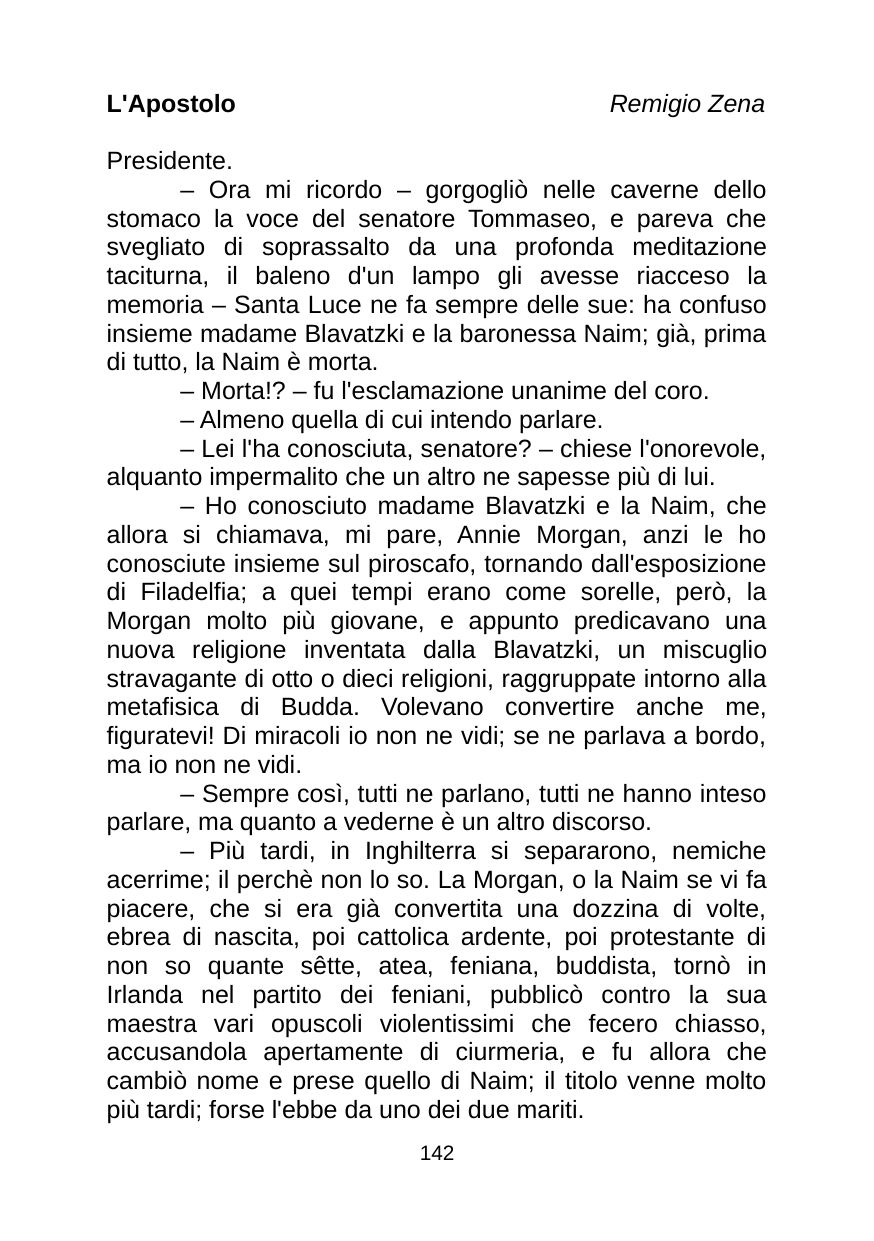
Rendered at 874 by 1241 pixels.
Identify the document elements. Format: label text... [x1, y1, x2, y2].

text – Ora mi ricordo – gorgogliò nelle caverne dello stomaco la voce del senatore Tommaseo, e pareva che svegliato di soprassalto da una profonda meditazione taciturna, il baleno d'un lampo gli avesse riacceso la memoria – Santa Luce ne fa sempre delle sue: ha confuso insieme madame Blavatzki e la baronessa Naim; già, prima di tutto, la Naim è morta. [106, 175, 768, 376]
text – Lei l'ha conosciuta, senatore? – chiese l'onorevole, alquanto impermalito che un altro ne sapesse più di lui. [106, 434, 768, 491]
text Presidente. [106, 146, 768, 175]
text – Morta!? – fu l'esclamazione unanime del coro. [106, 376, 768, 405]
text – Ho conosciuto madame Blavatzki e la Naim, che allora si chiamava, mi pare, Annie Morgan, anzi le ho conosciute insieme sul piroscafo, tornando dall'esposizione di Filadelfia; a quei tempi erano come sorelle, però, la Morgan molto più giovane, e appunto predicavano una nuova religione inventata dalla Blavatzki, un miscuglio stravagante di otto o dieci religioni, raggruppate intorno alla metafisica di Budda. Volevano convertire anche me, figuratevi! Di miracoli io non ne vidi; se ne parlava a bordo, ma io non ne vidi. [106, 491, 768, 779]
text – Più tardi, in Inghilterra si separarono, nemiche acerrime; il perchè non lo so. La Morgan, o la Naim se vi fa piacere, che si era già convertita una dozzina di volte, ebrea di nascita, poi cattolica ardente, poi protestante di non so quante sêtte, atea, feniana, buddista, tornò in Irlanda nel partito dei feniani, pubblicò contro la sua maestra vari opuscoli violentissimi che fecero chiasso, accusandola apertamente di ciurmeria, e fu allora che cambiò nome e prese quello di Naim; il titolo venne molto più tardi; forse l'ebbe da uno dei due mariti. [106, 836, 768, 1124]
text – Almeno quella di cui intendo parlare. [106, 405, 768, 434]
text – Sempre così, tutti ne parlano, tutti ne hanno inteso parlare, ma quanto a vederne è un altro discorso. [106, 779, 768, 836]
